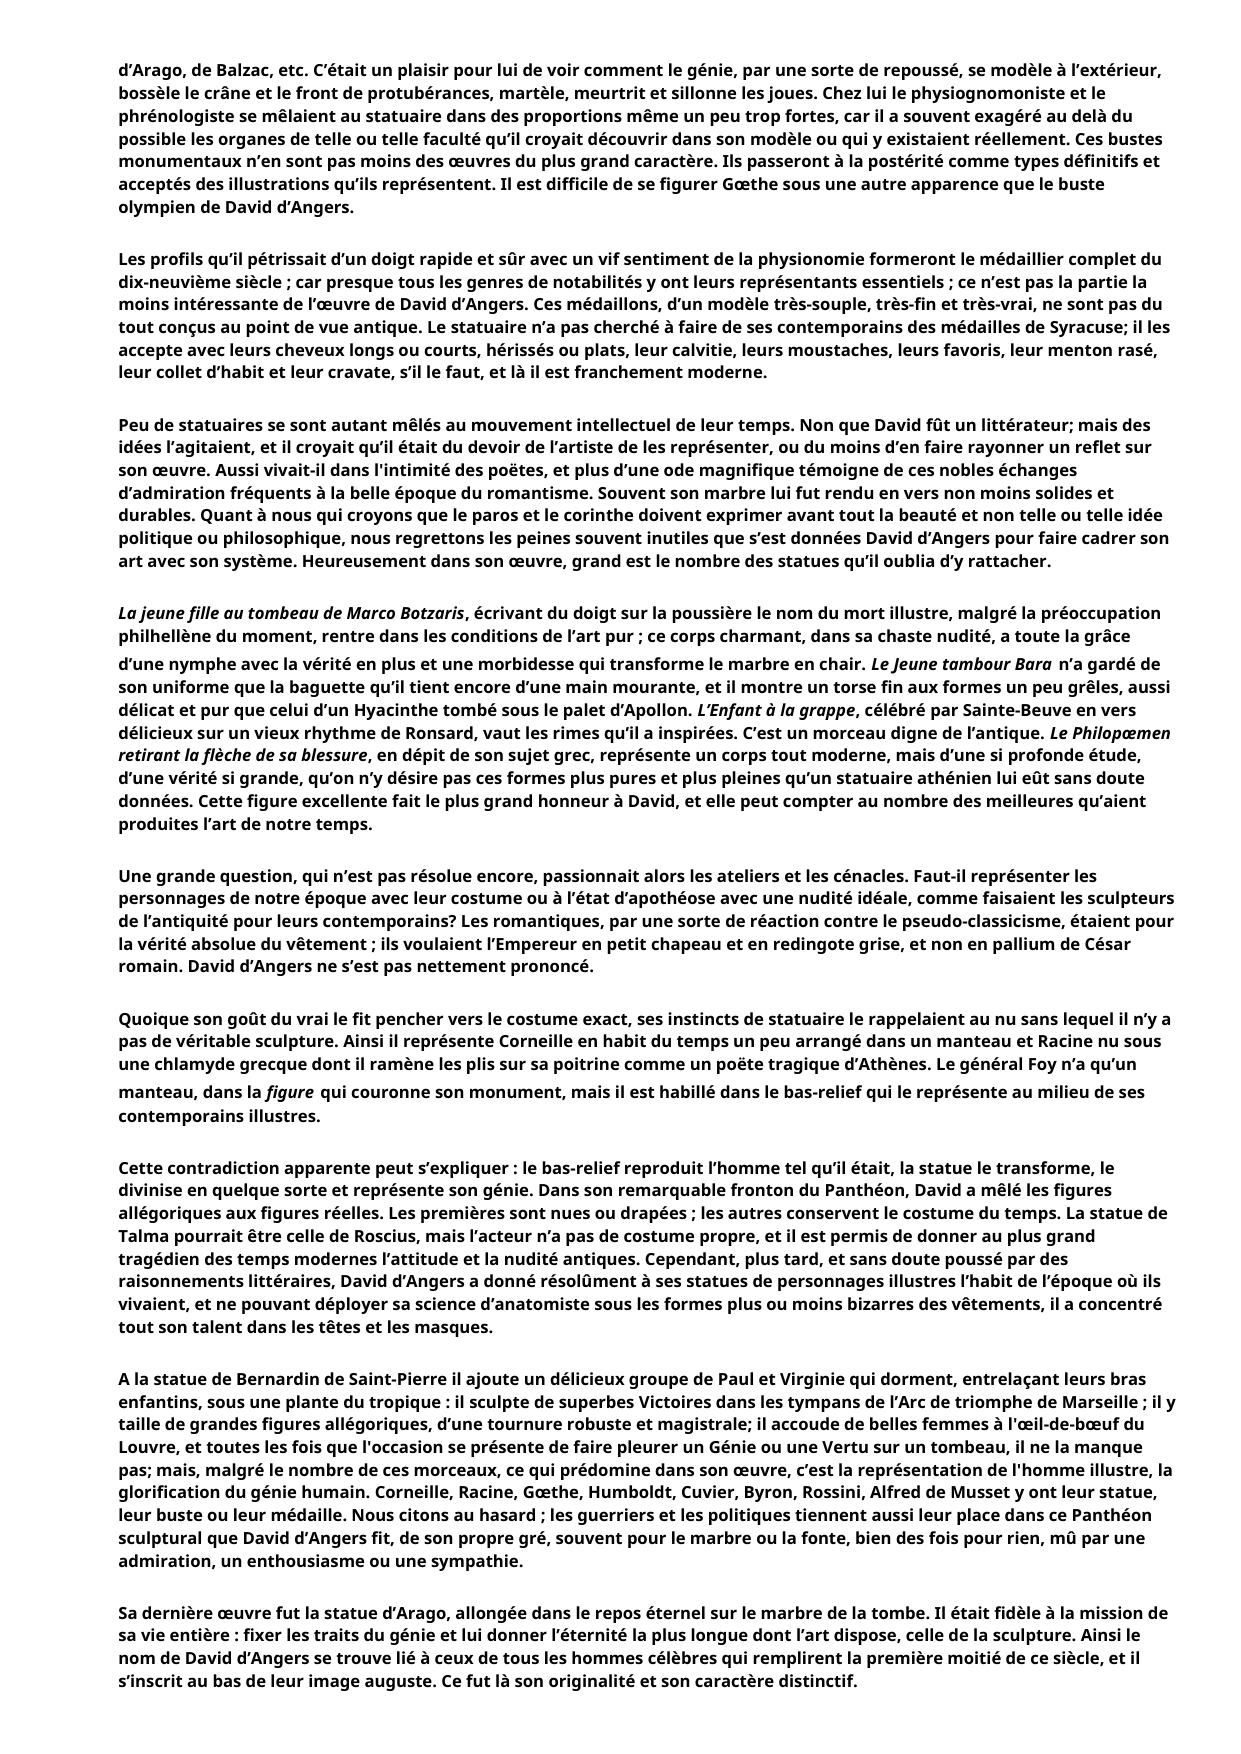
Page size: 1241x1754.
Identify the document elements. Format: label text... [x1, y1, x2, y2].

text Peu de statuaires se sont autant mêlés au mouvement intellectuel de leur temps. Non que David fût un littérateur; mais des idées l’agitaient, et il croyait qu’il était du devoir de l’artiste de les représenter, ou du moins d’en faire rayonner un reflet sur son œuvre. Aussi vivait-il dans l'intimité des poëtes, et plus d’une ode magnifique témoigne de ces nobles échanges d’admiration fréquents à la belle époque du romantisme. Souvent son marbre lui fut rendu en vers non moins solides et durables. Quant à nous qui croyons que le paros et le corinthe doivent exprimer avant tout la beauté et non telle ou telle idée politique ou philosophique, nous regrettons les peines souvent inutiles que s’est données David d’Angers pour faire cadrer son art avec son système. Heureusement dans son œuvre, grand est le nombre des statues qu’il oublia d’y rattacher. [118, 413, 1181, 572]
text Une grande question, qui n’est pas résolue encore, passionnait alors les ateliers et les cénacles. Faut-il représenter les personnages de notre époque avec leur costume ou à l’état d’apothéose avec une nudité idéale, comme faisaient les sculpteurs de l’antiquité pour leurs contemporains? Les romantiques, par une sorte de réaction contre le pseudo-classicisme, étaient pour la vérité absolue du vêtement ; ils voulaient l’Empereur en petit chapeau et en redingote grise, et non en pallium de César romain. David d’Angers ne s’est pas nettement prononcé. [118, 864, 1181, 978]
text La jeune fille au tombeau de Marco Botzaris, écrivant du doigt sur la poussière le nom du mort illustre, malgré la préoccupation philhellène du moment, rentre dans les conditions de l’art pur ; ce corps charmant, dans sa chaste nudité, a toute la grâce d’une nymphe avec la vérité en plus et une morbidesse qui transforme le marbre en chair. Le Jeune tambour Bara n’a gardé de son uniforme que la baguette qu’il tient encore d’une main mourante, et il montre un torse fin aux formes un peu grêles, aussi délicat et pur que celui d’un Hyacinthe tombé sous le palet d’Apollon. L’Enfant à la grappe, célébré par Sainte-Beuve en vers délicieux sur un vieux rhythme de Ronsard, vaut les rimes qu’il a inspirées. C’est un morceau digne de l’antique. Le Philopœmen retirant la flèche de sa blessure, en dépit de son sujet grec, représente un corps tout moderne, mais d’une si profonde étude, d’une vérité si grande, qu’on n’y désire pas ces formes plus pures et plus pleines qu’un statuaire athénien lui eût sans doute données. Cette figure excellente fait le plus grand honneur à David, et elle peut compter au nombre des meilleures qu’aient produites l’art de notre temps. [118, 602, 1181, 835]
text Sa dernière œuvre fut la statue d’Arago, allongée dans le repos éternel sur le marbre de la tombe. Il était fidèle à la mission de sa vie entière : fixer les traits du génie et lui donner l’éternité la plus longue dont l’art dispose, celle de la sculpture. Ainsi le nom de David d’Angers se trouve lié à ceux de tous les hommes célèbres qui remplirent la première moitié de ce siècle, et il s’inscrit au bas de leur image auguste. Ce fut là son originalité et son caractère distinctif. [118, 1601, 1181, 1692]
text Cette contradiction apparente peut s’expliquer : le bas-relief reproduit l’homme tel qu’il était, la statue le transforme, le divinise en quelque sorte et représente son génie. Dans son remarquable fronton du Panthéon, David a mêlé les figures allégoriques aux figures réelles. Les premières sont nues ou drapées ; les autres conservent le costume du temps. La statue de Talma pourrait être celle de Roscius, mais l’acteur n’a pas de costume propre, et il est permis de donner au plus grand tragédien des temps modernes l’attitude et la nudité antiques. Cependant, plus tard, et sans doute poussé par des raisonnements littéraires, David d’Angers a donné résolûment à ses statues de personnages illustres l’habit de l’époque où ils vivaient, et ne pouvant déployer sa science d’anatomiste sous les formes plus ou moins bizarres des vêtements, il a concentré tout son talent dans les têtes et les masques. [118, 1156, 1181, 1338]
text A la statue de Bernardin de Saint-Pierre il ajoute un délicieux groupe de Paul et Virginie qui dorment, entrelaçant leurs bras enfantins, sous une plante du tropique : il sculpte de superbes Victoires dans les tympans de l’Arc de triomphe de Marseille ; il y taille de grandes figures allégoriques, d’une tournure robuste et magistrale; il accoude de belles femmes à l'œil-de-bœuf du Louvre, et toutes les fois que l'occasion se présente de faire pleurer un Génie ou une Vertu sur un tombeau, il ne la manque pas; mais, malgré le nombre de ces morceaux, ce qui prédomine dans son œuvre, c’est la représentation de l'homme illustre, la glorification du génie humain. Corneille, Racine, Gœthe, Humboldt, Cuvier, Byron, Rossini, Alfred de Musset y ont leur statue, leur buste ou leur médaille. Nous citons au hasard ; les guerriers et les politiques tiennent aussi leur place dans ce Panthéon sculptural que David d’Angers fit, de son propre gré, souvent pour le marbre ou la fonte, bien des fois pour rien, mû par une admiration, un enthousiasme ou une sympathie. [118, 1367, 1181, 1572]
text Quoique son goût du vrai le fit pencher vers le costume exact, ses instincts de statuaire le rappelaient au nu sans lequel il n’y a pas de véritable sculpture. Ainsi il représente Corneille en habit du temps un peu arrangé dans un manteau et Racine nu sous une chlamyde grecque dont il ramène les plis sur sa poitrine comme un poëte tragique d’Athènes. Le général Foy n’a qu’un manteau, dans la figure qui couronne son monument, mais il est habillé dans le bas-relief qui le représente au milieu de ses contemporains illustres. [118, 1007, 1181, 1127]
text d’Arago, de Balzac, etc. C’était un plaisir pour lui de voir comment le génie, par une sorte de repoussé, se modèle à l’extérieur, bossèle le crâne et le front de protubérances, martèle, meurtrit et sillonne les joues. Chez lui le physiognomoniste et le phrénologiste se mêlaient au statuaire dans des proportions même un peu trop fortes, car il a souvent exagéré au delà du possible les organes de telle ou telle faculté qu’il croyait découvrir dans son modèle ou qui y existaient réellement. Ces bustes monumentaux n’en sont pas moins des œuvres du plus grand caractère. Ils passeront à la postérité comme types définitifs et acceptés des illustrations qu’ils représentent. Il est difficile de se figurer Gœthe sous une autre apparence que le buste olympien de David d’Angers. [118, 59, 1181, 218]
text Les profils qu’il pétrissait d’un doigt rapide et sûr avec un vif sentiment de la physionomie formeront le médaillier complet du dix-neuvième siècle ; car presque tous les genres de notabilités y ont leurs représentants essentiels ; ce n’est pas la partie la moins intéressante de l’œuvre de David d’Angers. Ces médaillons, d’un modèle très-souple, très-fin et très-vrai, ne sont pas du tout conçus au point de vue antique. Le statuaire n’a pas cherché à faire de ses contemporains des médailles de Syracuse; il les accepte avec leurs cheveux longs ou courts, hérissés ou plats, leur calvitie, leurs moustaches, leurs favoris, leur menton rasé, leur collet d’habit et leur cravate, s’il le faut, et là il est franchement moderne. [118, 247, 1181, 384]
